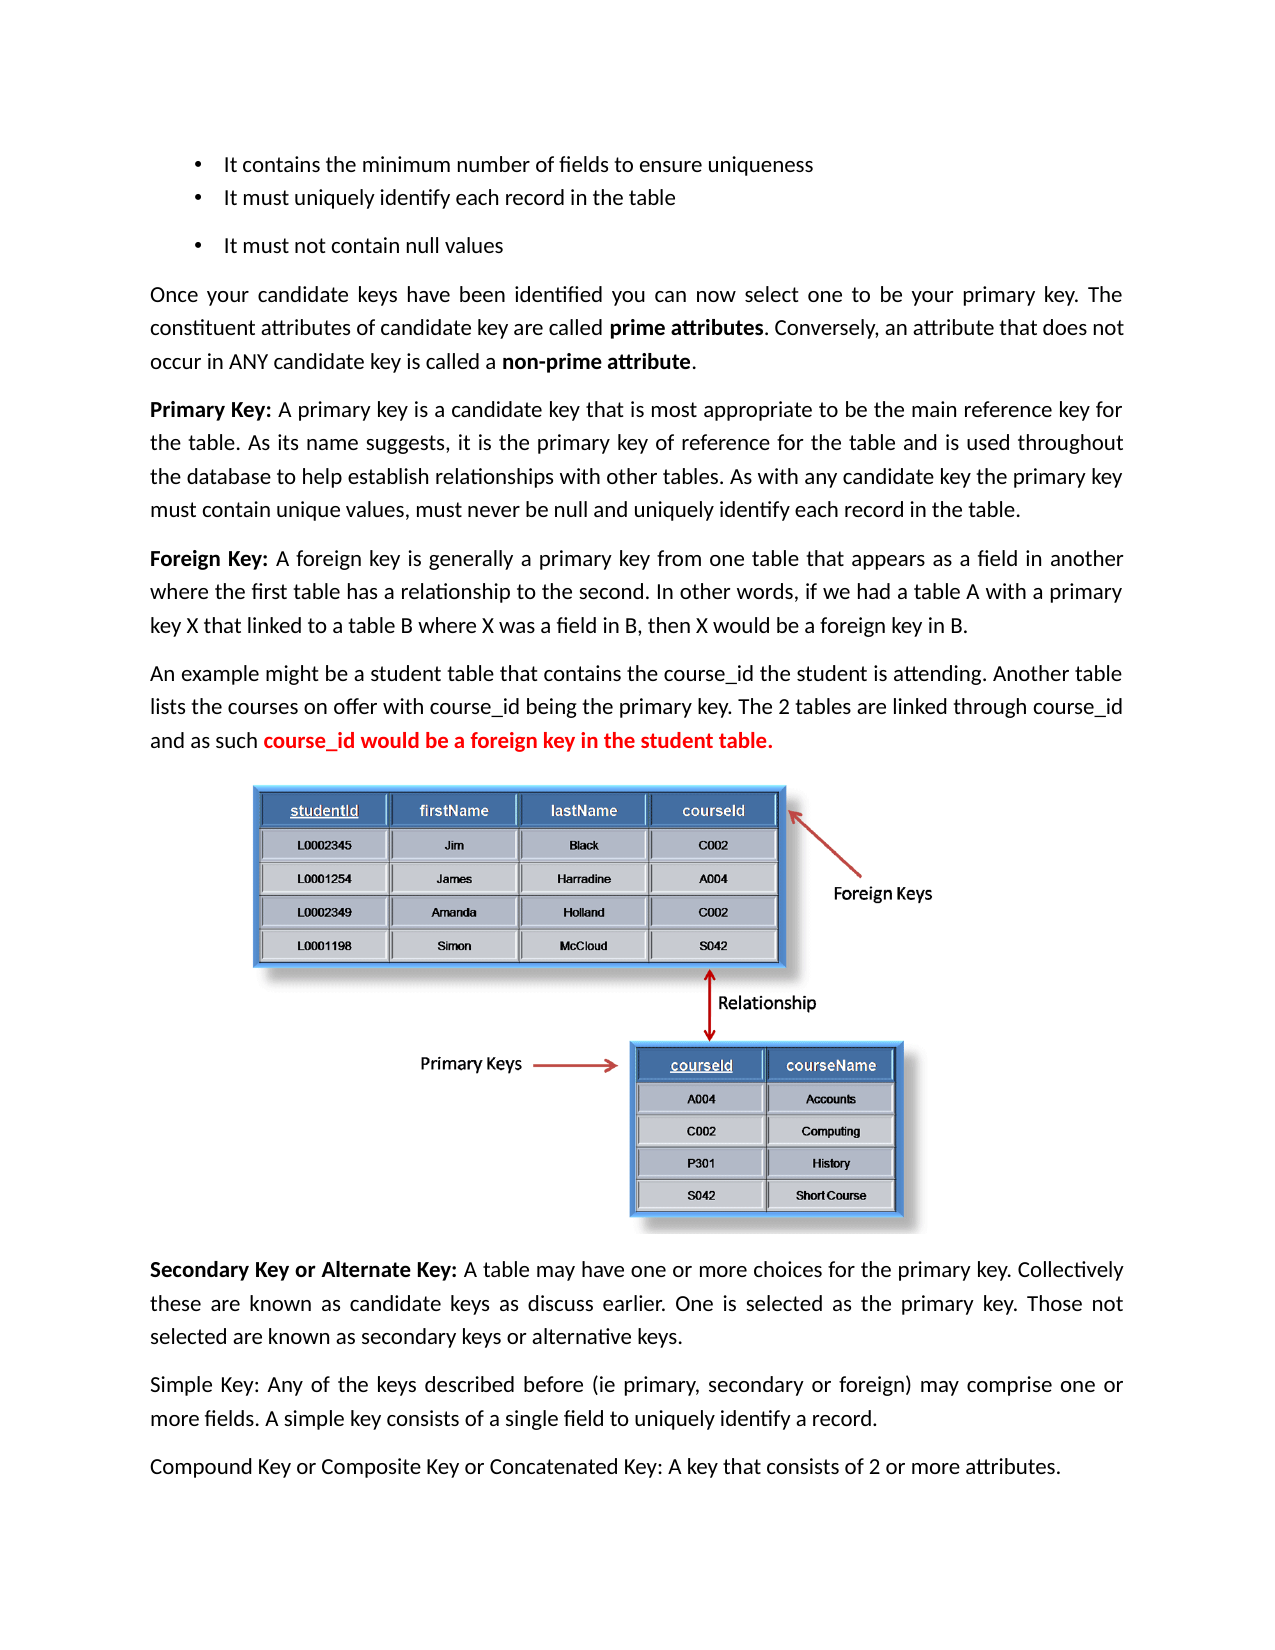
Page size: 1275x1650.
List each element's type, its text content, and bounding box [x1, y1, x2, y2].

list It must not contain null values [194, 232, 1125, 260]
text Once your candidate keys have been identified you can now select one to be your primary key. The constituent attributes of candidate key are called prime attributes. Conversely, an attribute that does not occur in ANY candidate key is called a non-prime attribute. [150, 280, 1125, 375]
list It must uniquely identify each record in the table [194, 183, 1125, 212]
text Foreign Key: A foreign key is generally a primary key from one table that appears as a field in another where the first table has a relationship to the second. In other words, if we had a table A with a primary key X that linked to a table B where X was a field in B, then X would be a foreign key in B. [150, 544, 1125, 639]
text Compound Key or Composite Key or Concatenated Key: A key that consists of 2 or more attributes. [150, 1452, 1125, 1480]
text Secondary Key or Alternate Key: A table may have one or more choices for the primary key. Collectively these are known as candidate keys as discuss earlier. One is selected as the primary key. Those not selected are known as secondary keys or alternative keys. [150, 1255, 1125, 1351]
text Primary Key: A primary key is a candidate key that is most appropriate to be the main reference key for the table. As its name suggests, it is the primary key of reference for the table and is used throughout the database to help establish relationships with other tables. As with any candidate key the primary key must contain unique values, must never be null and uniquely identify each record in the table. [150, 395, 1125, 524]
picture [240, 766, 953, 1234]
list It contains the minimum number of fields to ensure uniqueness [194, 150, 1125, 178]
text Simple Key: Any of the keys described before (ie primary, secondary or foreign) may comprise one or more fields. A simple key consists of a single field to uniquely identify a record. [150, 1371, 1125, 1432]
text An example might be a student table that contains the course_id the student is attending. Another table lists the courses on offer with course_id being the primary key. The 2 tables are linked through course_id and as such course_id would be a foreign key in the student table. [150, 659, 1125, 754]
